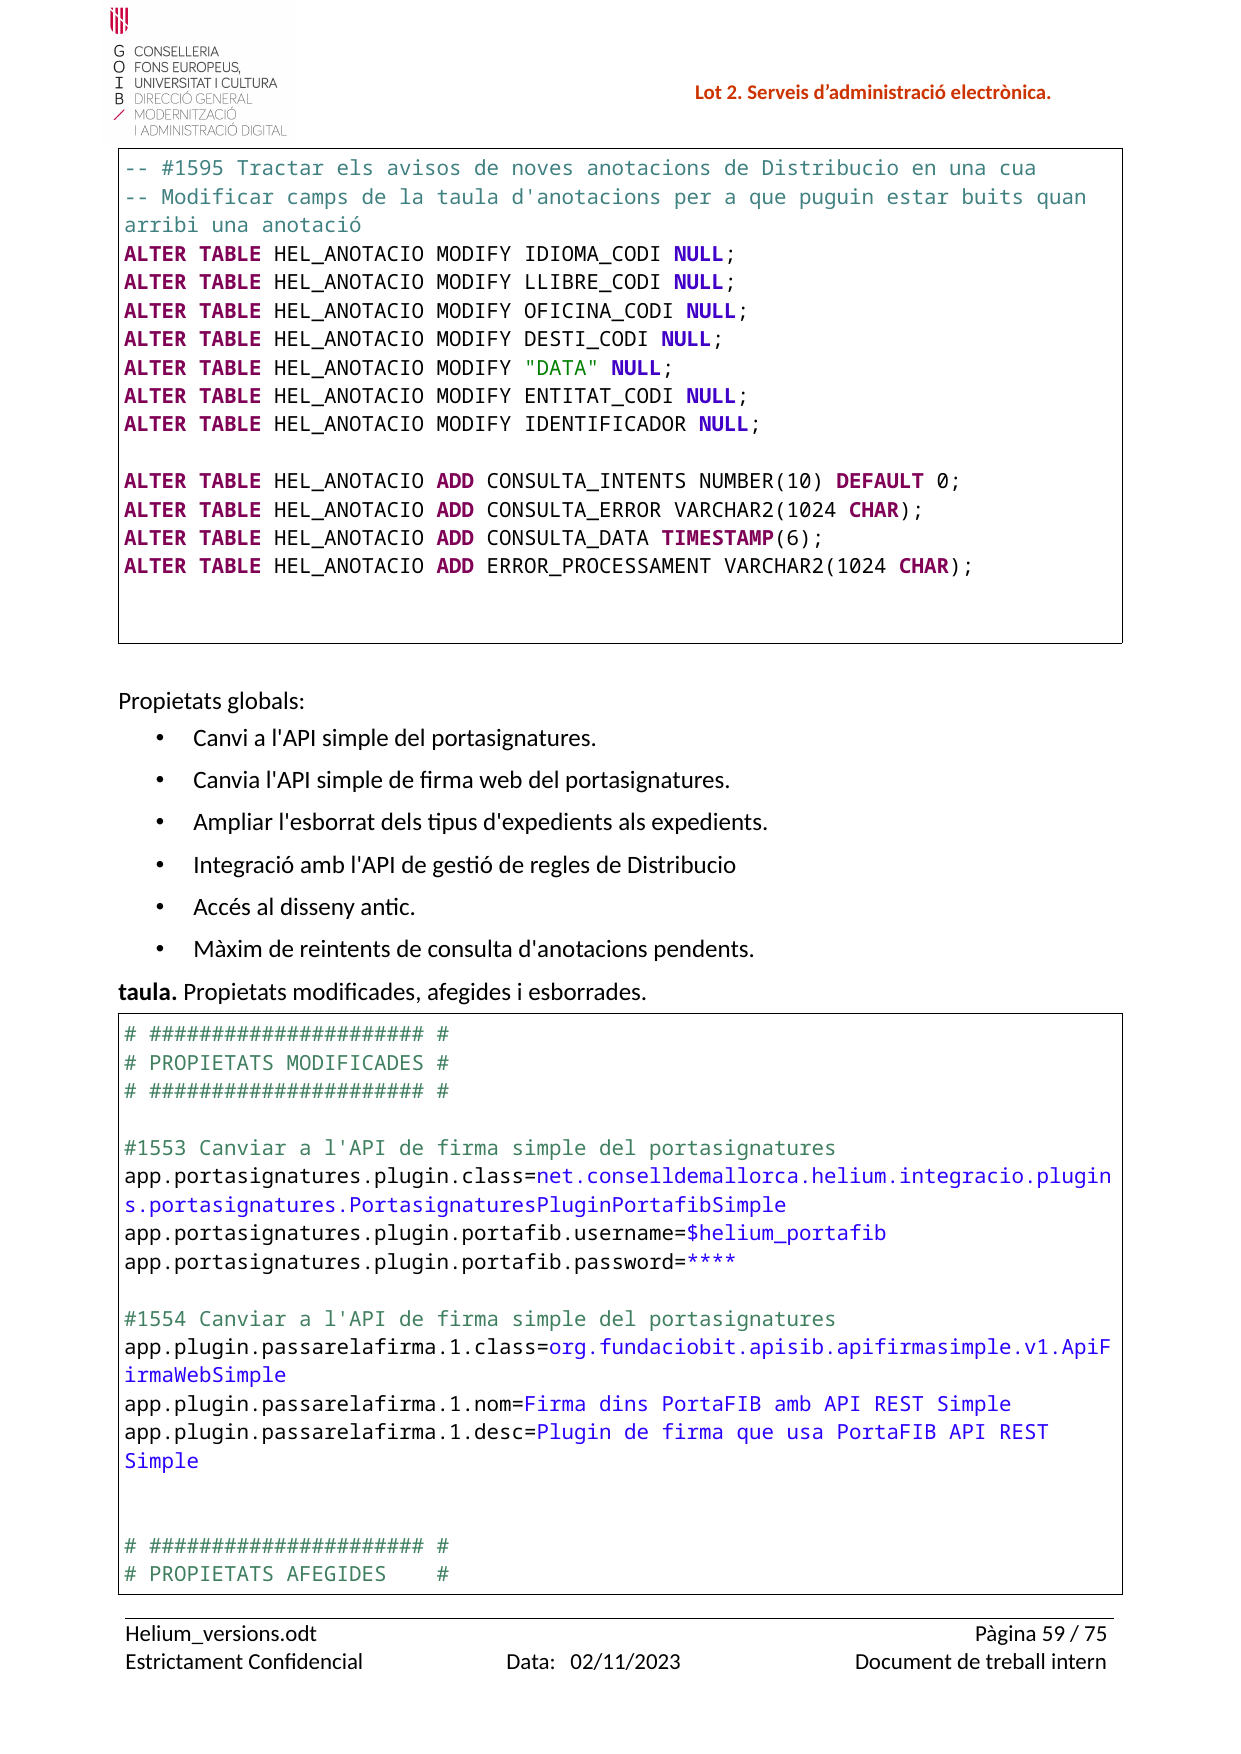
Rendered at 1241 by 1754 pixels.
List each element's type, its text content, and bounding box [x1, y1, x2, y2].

table_header -- #1595 Tractar els avisos de noves anotacions de Distribucio en una cua -- Modificar camps de la taula d'anotacions per a que puguin estar buits quan arribi una anotació ALTER TABLE HEL_ANOTACIO MODIFY IDIOMA_CODI NULL; ALTER TABLE HEL_ANOTACIO MODIFY LLIBRE_CODI NULL; ALTER TABLE HEL_ANOTACIO MODIFY OFICINA_CODI NULL; ALTER TABLE HEL_ANOTACIO MODIFY DESTI_CODI NULL; ALTER TABLE HEL_ANOTACIO MODIFY "DATA" NULL; ALTER TABLE HEL_ANOTACIO MODIFY ENTITAT_CODI NULL; ALTER TABLE HEL_ANOTACIO MODIFY IDENTIFICADOR NULL; ALTER TABLE HEL_ANOTACIO ADD CONSULTA_INTENTS NUMBER(10) DEFAULT 0; ALTER TABLE HEL_ANOTACIO ADD CONSULTA_ERROR VARCHAR2(1024 CHAR); ALTER TABLE HEL_ANOTACIO ADD CONSULTA_DATA TIMESTAMP(6); ALTER TABLE HEL_ANOTACIO ADD ERROR_PROCESSAMENT VARCHAR2(1024 CHAR); [119, 149, 1122, 643]
list Canvi a l'API simple del portasignatures. [156, 722, 1122, 752]
text taula. Propietats modificades, afegides i esborrades. [118, 976, 1122, 1007]
picture [100, 0, 297, 144]
list Accés al disseny antic. [156, 891, 1122, 922]
list Ampliar l'esborrat dels tipus d'expedients als expedients. [156, 806, 1122, 837]
list Canvia l'API simple de firma web del portasignatures. [156, 764, 1122, 794]
text Propietats globals: [118, 685, 1122, 716]
table_header # ###################### # # PROPIETATS MODIFICADES # # ###################### # #1553 Canviar a l'API de firma simple del portasignatures app.portasignatures.plugin.class=net.conselldemallorca.helium.integracio.plugins.portasignatures.PortasignaturesPluginPortafibSimple app.portasignatures.plugin.portafib.username=$helium_portafib app.portasignatures.plugin.portafib.password=**** #1554 Canviar a l'API de firma simple del portasignatures app.plugin.passarelafirma.1.class=org.fundaciobit.apisib.apifirmasimple.v1.ApiFirmaWebSimple app.plugin.passarelafirma.1.nom=Firma dins PortaFIB amb API REST Simple app.plugin.passarelafirma.1.desc=Plugin de firma que usa PortaFIB API REST Simple # ###################### # # PROPIETATS AFEGIDES # [119, 1014, 1122, 1594]
list Integració amb l'API de gestió de regles de Distribucio [156, 849, 1122, 879]
list Màxim de reintents de consulta d'anotacions pendents. [156, 934, 1122, 964]
